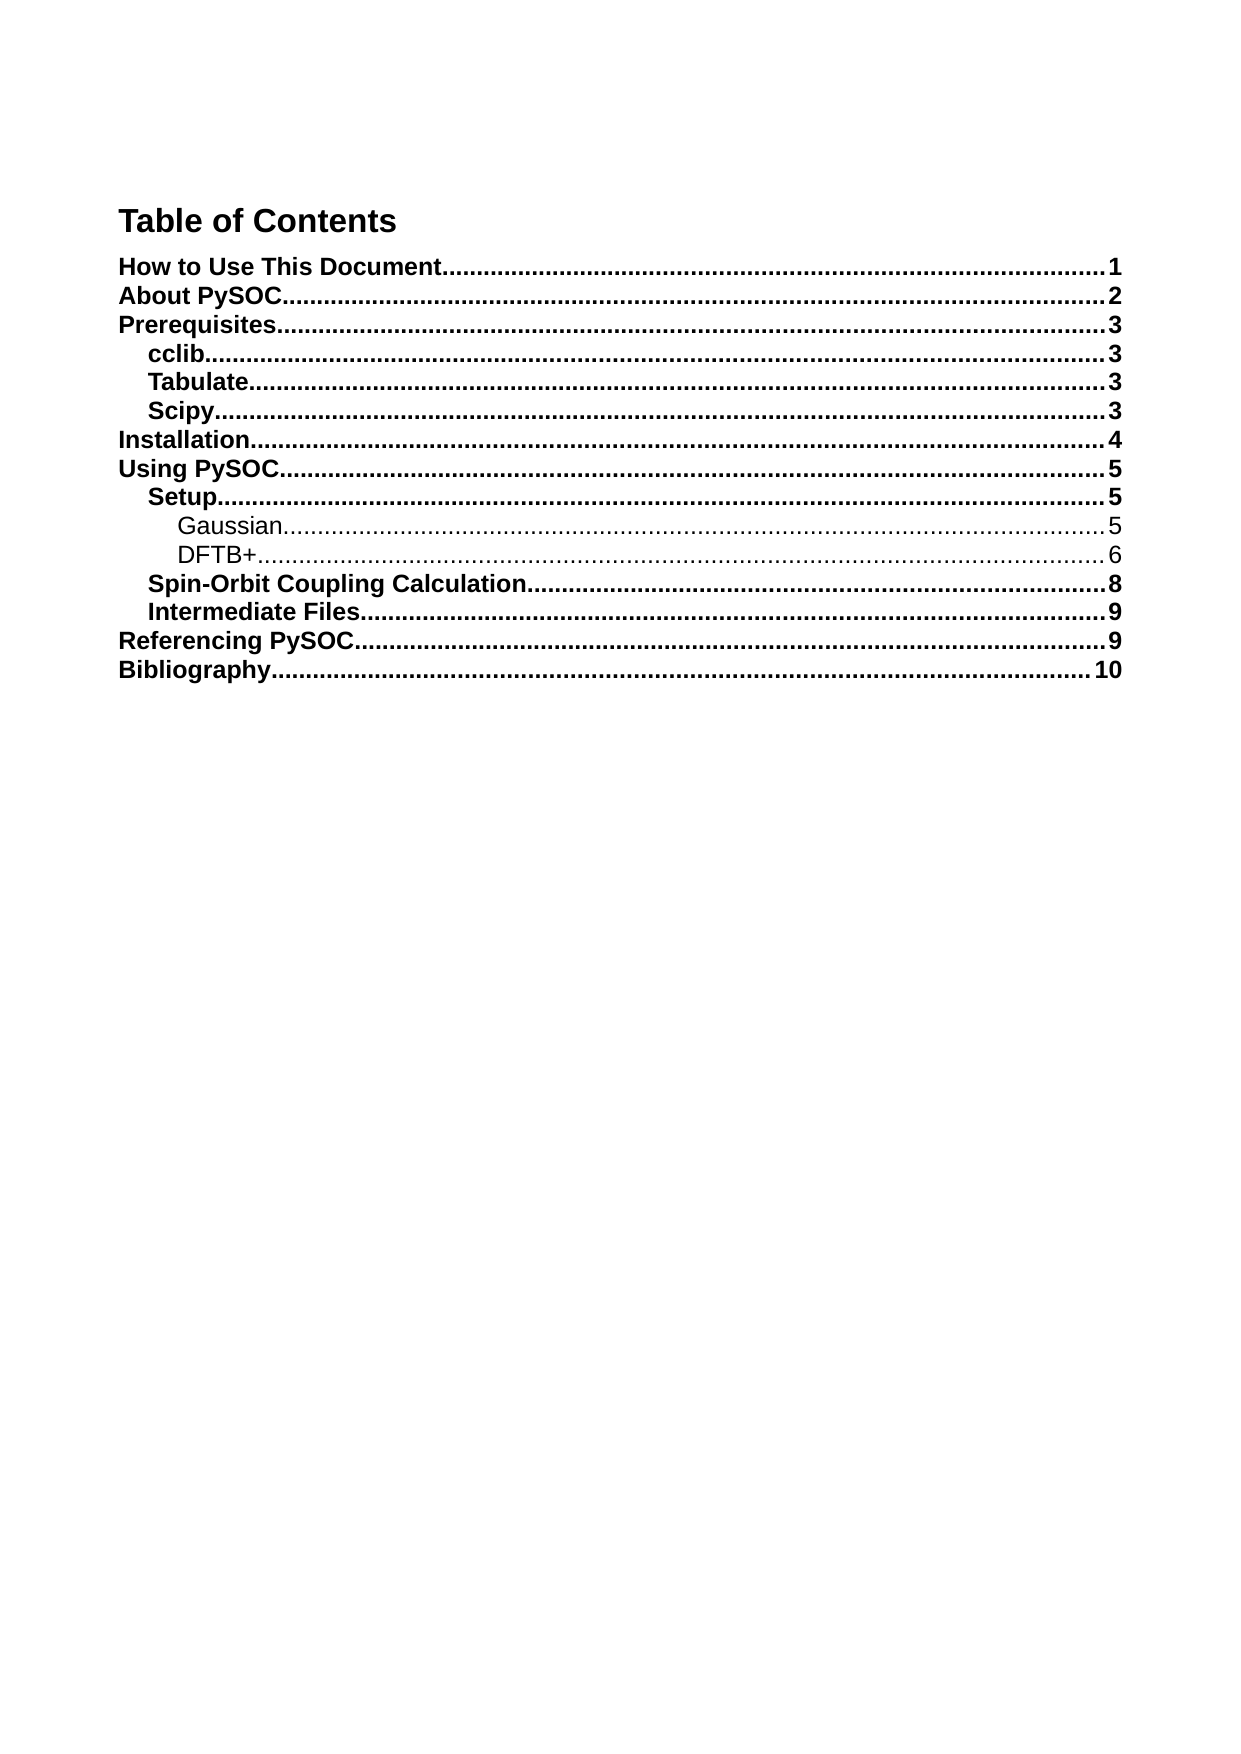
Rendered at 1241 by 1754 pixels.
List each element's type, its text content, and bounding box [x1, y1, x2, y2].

text Scipy 3 [148, 396, 1122, 425]
subtitle Table of Contents [118, 201, 1122, 240]
text DFTB+ 6 [177, 540, 1122, 568]
text Setup 5 [148, 482, 1122, 511]
text Using PySOC 5 [118, 453, 1122, 482]
text About PySOC 2 [118, 281, 1122, 310]
text Gaussian 5 [177, 511, 1122, 540]
text Prerequisites 3 [118, 310, 1122, 338]
text Referencing PySOC 9 [118, 626, 1122, 655]
text Tabulate 3 [148, 367, 1122, 396]
text cclib 3 [148, 338, 1122, 367]
text Installation 4 [118, 425, 1122, 453]
text Intermediate Files 9 [148, 597, 1122, 626]
text Spin-Orbit Coupling Calculation 8 [148, 568, 1122, 597]
text Bibliography 10 [118, 655, 1122, 683]
text How to Use This Document 1 [118, 252, 1122, 281]
